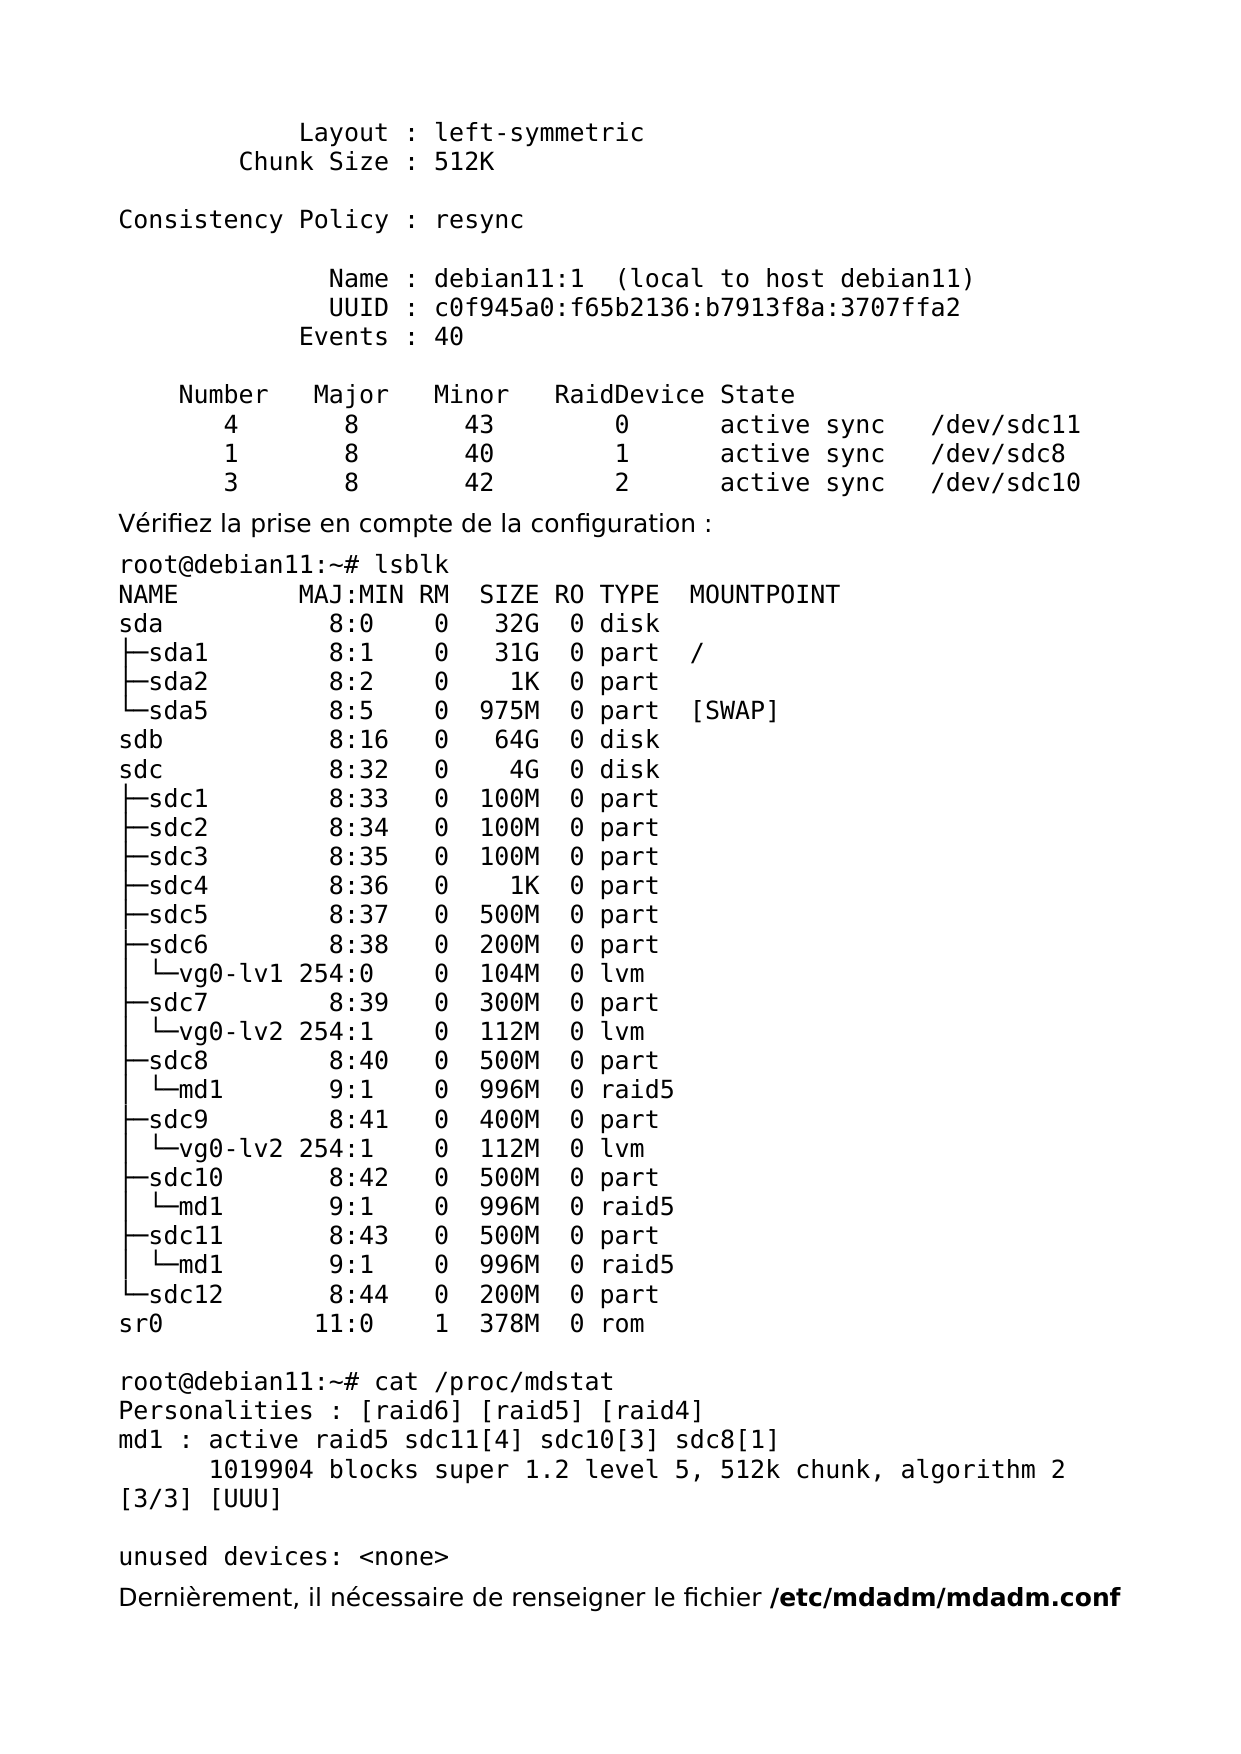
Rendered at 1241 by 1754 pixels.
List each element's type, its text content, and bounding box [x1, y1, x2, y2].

text Vérifiez la prise en compte de la configuration : [118, 509, 1122, 538]
text Layout : left-symmetric Chunk Size : 512K Consistency Policy : resync Name : debian11:1 (local to host debian11) UUID : c0f945a0:f65b2136:b7913f8a:3707ffa2 Events : 40 Number Major Minor RaidDevice State 4 8 43 0 active sync /dev/sdc11 1 8 40 1 active sync /dev/sdc8 3 8 42 2 active sync /dev/sdc10 [118, 118, 1122, 497]
text root@debian11:~# lsblk NAME MAJ:MIN RM SIZE RO TYPE MOUNTPOINT sda 8:0 0 32G 0 disk ├─sda1 8:1 0 31G 0 part / ├─sda2 8:2 0 1K 0 part └─sda5 8:5 0 975M 0 part [SWAP] sdb 8:16 0 64G 0 disk sdc 8:32 0 4G 0 disk ├─sdc1 8:33 0 100M 0 part ├─sdc2 8:34 0 100M 0 part ├─sdc3 8:35 0 100M 0 part ├─sdc4 8:36 0 1K 0 part ├─sdc5 8:37 0 500M 0 part ├─sdc6 8:38 0 200M 0 part │ └─vg0-lv1 254:0 0 104M 0 lvm ├─sdc7 8:39 0 300M 0 part │ └─vg0-lv2 254:1 0 112M 0 lvm ├─sdc8 8:40 0 500M 0 part │ └─md1 9:1 0 996M 0 raid5 ├─sdc9 8:41 0 400M 0 part │ └─vg0-lv2 254:1 0 112M 0 lvm ├─sdc10 8:42 0 500M 0 part │ └─md1 9:1 0 996M 0 raid5 ├─sdc11 8:43 0 500M 0 part │ └─md1 9:1 0 996M 0 raid5 └─sdc12 8:44 0 200M 0 part sr0 11:0 1 378M 0 rom root@debian11:~# cat /proc/mdstat Personalities : [raid6] [raid5] [raid4] md1 : active raid5 sdc11[4] sdc10[3] sdc8[1] 1019904 blocks super 1.2 level 5, 512k chunk, algorithm 2 [3/3] [UUU] unused devices: <none> [118, 551, 1122, 1572]
text Dernièrement, il nécessaire de renseigner le fichier /etc/mdadm/mdadm.conf [118, 1583, 1122, 1612]
